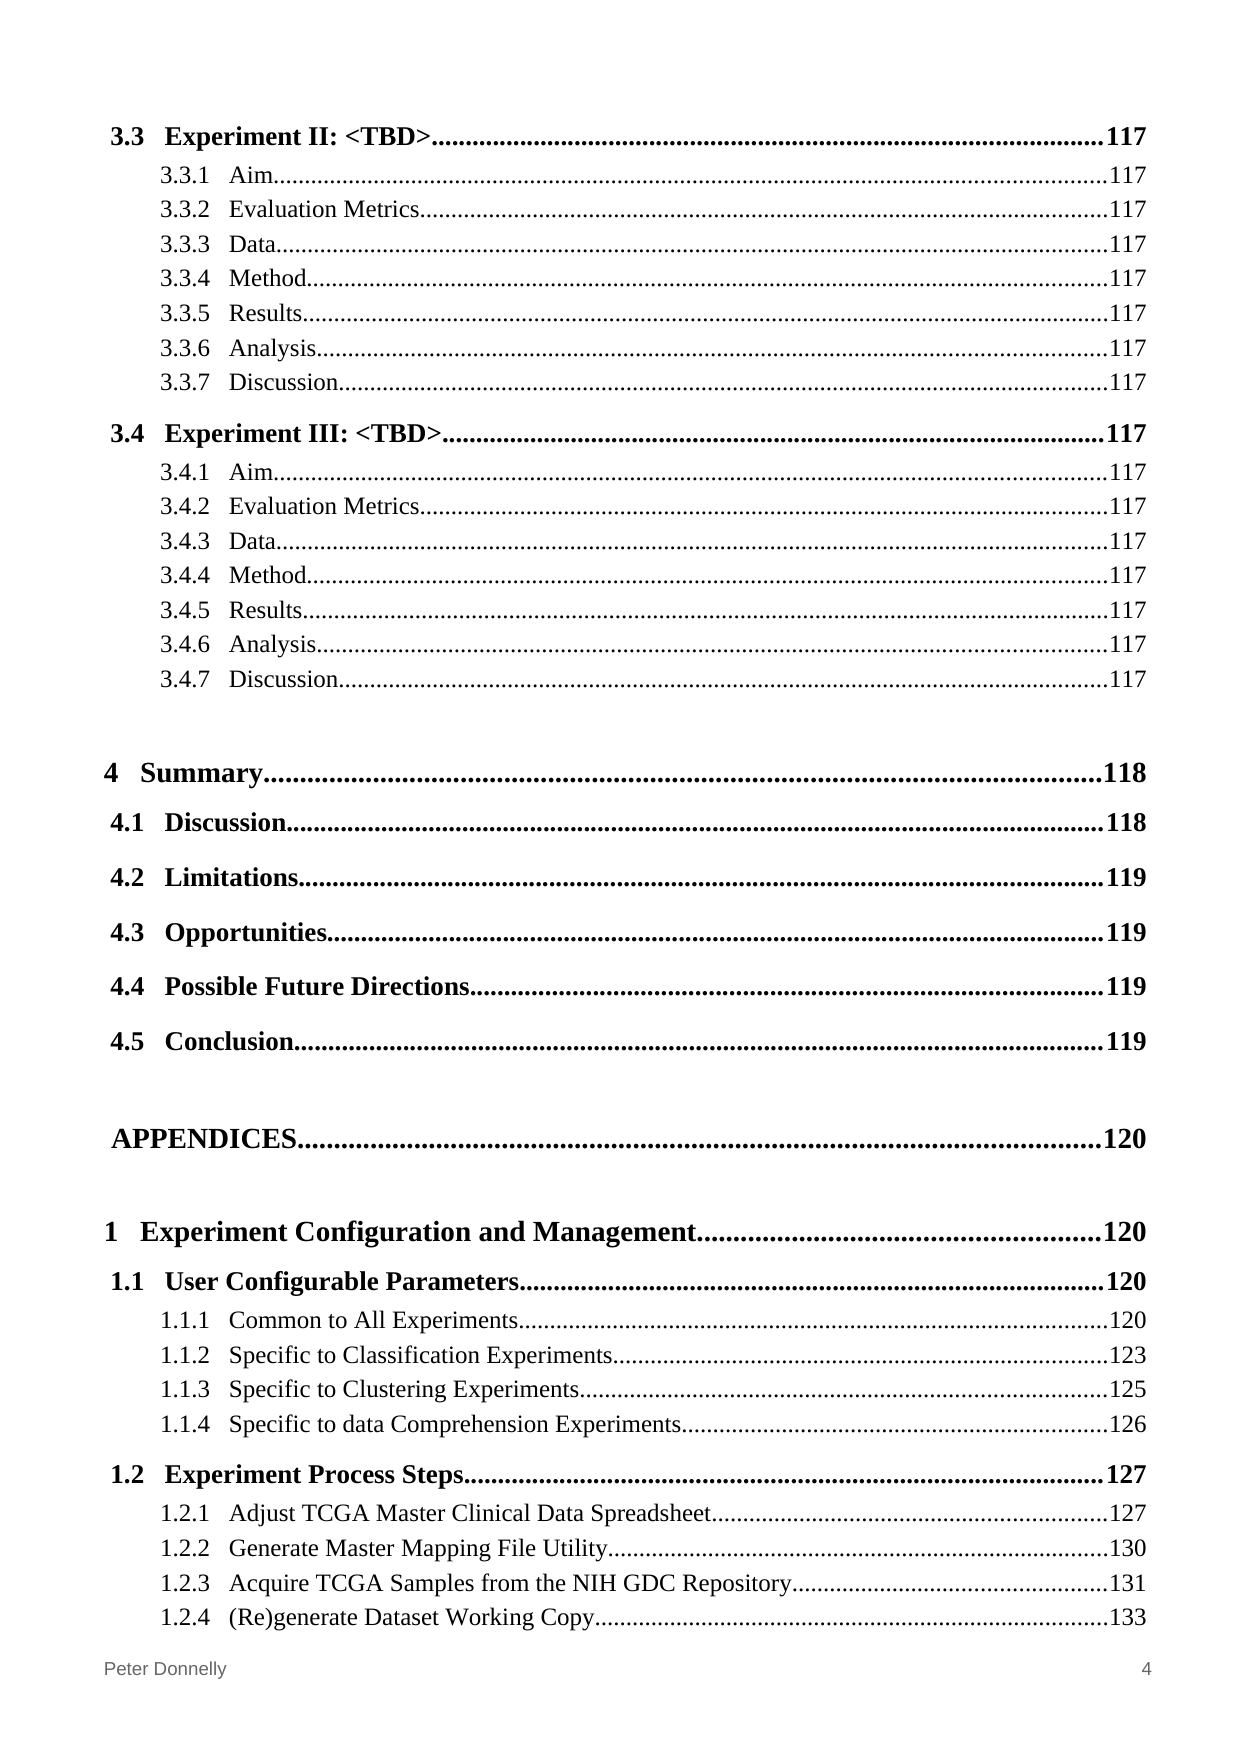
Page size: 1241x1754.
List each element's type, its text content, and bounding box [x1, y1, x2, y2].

text 1.1.1 Common to All Experiments 120 [154, 1305, 1146, 1334]
text 3.4 Experiment III: <TBD> 117 [103, 417, 1146, 448]
text 1.1.2 Specific to Classification Experiments 123 [154, 1340, 1146, 1369]
text 3.4.7 Discussion 117 [154, 664, 1146, 693]
text 4.2 Limitations 119 [103, 861, 1146, 892]
text 4.4 Possible Future Directions 119 [103, 971, 1146, 1002]
text 1.1.3 Specific to Clustering Experiments 125 [154, 1374, 1146, 1403]
text 4.5 Conclusion 119 [103, 1025, 1146, 1056]
text 1.2.3 Acquire TCGA Samples from the NIH GDC Repository 131 [154, 1568, 1146, 1596]
text 3.3.4 Method 117 [154, 263, 1146, 292]
text 3.3.1 Aim 117 [154, 160, 1146, 188]
text 1.2.4 (Re)generate Dataset Working Copy 133 [154, 1602, 1146, 1631]
text 1.1.4 Specific to data Comprehension Experiments 126 [154, 1409, 1146, 1438]
text 4 Summary 118 [103, 755, 1146, 788]
text 3.3.2 Evaluation Metrics 117 [154, 194, 1146, 223]
text 1.2.2 Generate Master Mapping File Utility 130 [154, 1533, 1146, 1562]
text 3.4.5 Results 117 [154, 595, 1146, 624]
text APPENDICES 120 [103, 1121, 1146, 1155]
text 3.3.6 Analysis 117 [154, 333, 1146, 361]
text 3.3.5 Results 117 [154, 298, 1146, 327]
text 3.3.3 Data 117 [154, 229, 1146, 258]
text 3.3.7 Discussion 117 [154, 367, 1146, 396]
text 3.4.3 Data 117 [154, 526, 1146, 554]
text 4.3 Opportunities 119 [103, 916, 1146, 947]
text 1.2 Experiment Process Steps 127 [103, 1458, 1146, 1489]
text 3.4.6 Analysis 117 [154, 629, 1146, 658]
text 1 Experiment Configuration and Management 120 [103, 1214, 1146, 1248]
text 1.1 User Configurable Parameters 120 [103, 1265, 1146, 1296]
text 3.4.1 Aim 117 [154, 457, 1146, 485]
text 3.3 Experiment II: <TBD> 117 [103, 120, 1146, 151]
text 3.4.4 Method 117 [154, 560, 1146, 589]
text 1.2.1 Adjust TCGA Master Clinical Data Spreadsheet 127 [154, 1498, 1146, 1527]
text 3.4.2 Evaluation Metrics 117 [154, 491, 1146, 520]
text 4.1 Discussion 118 [103, 806, 1146, 837]
